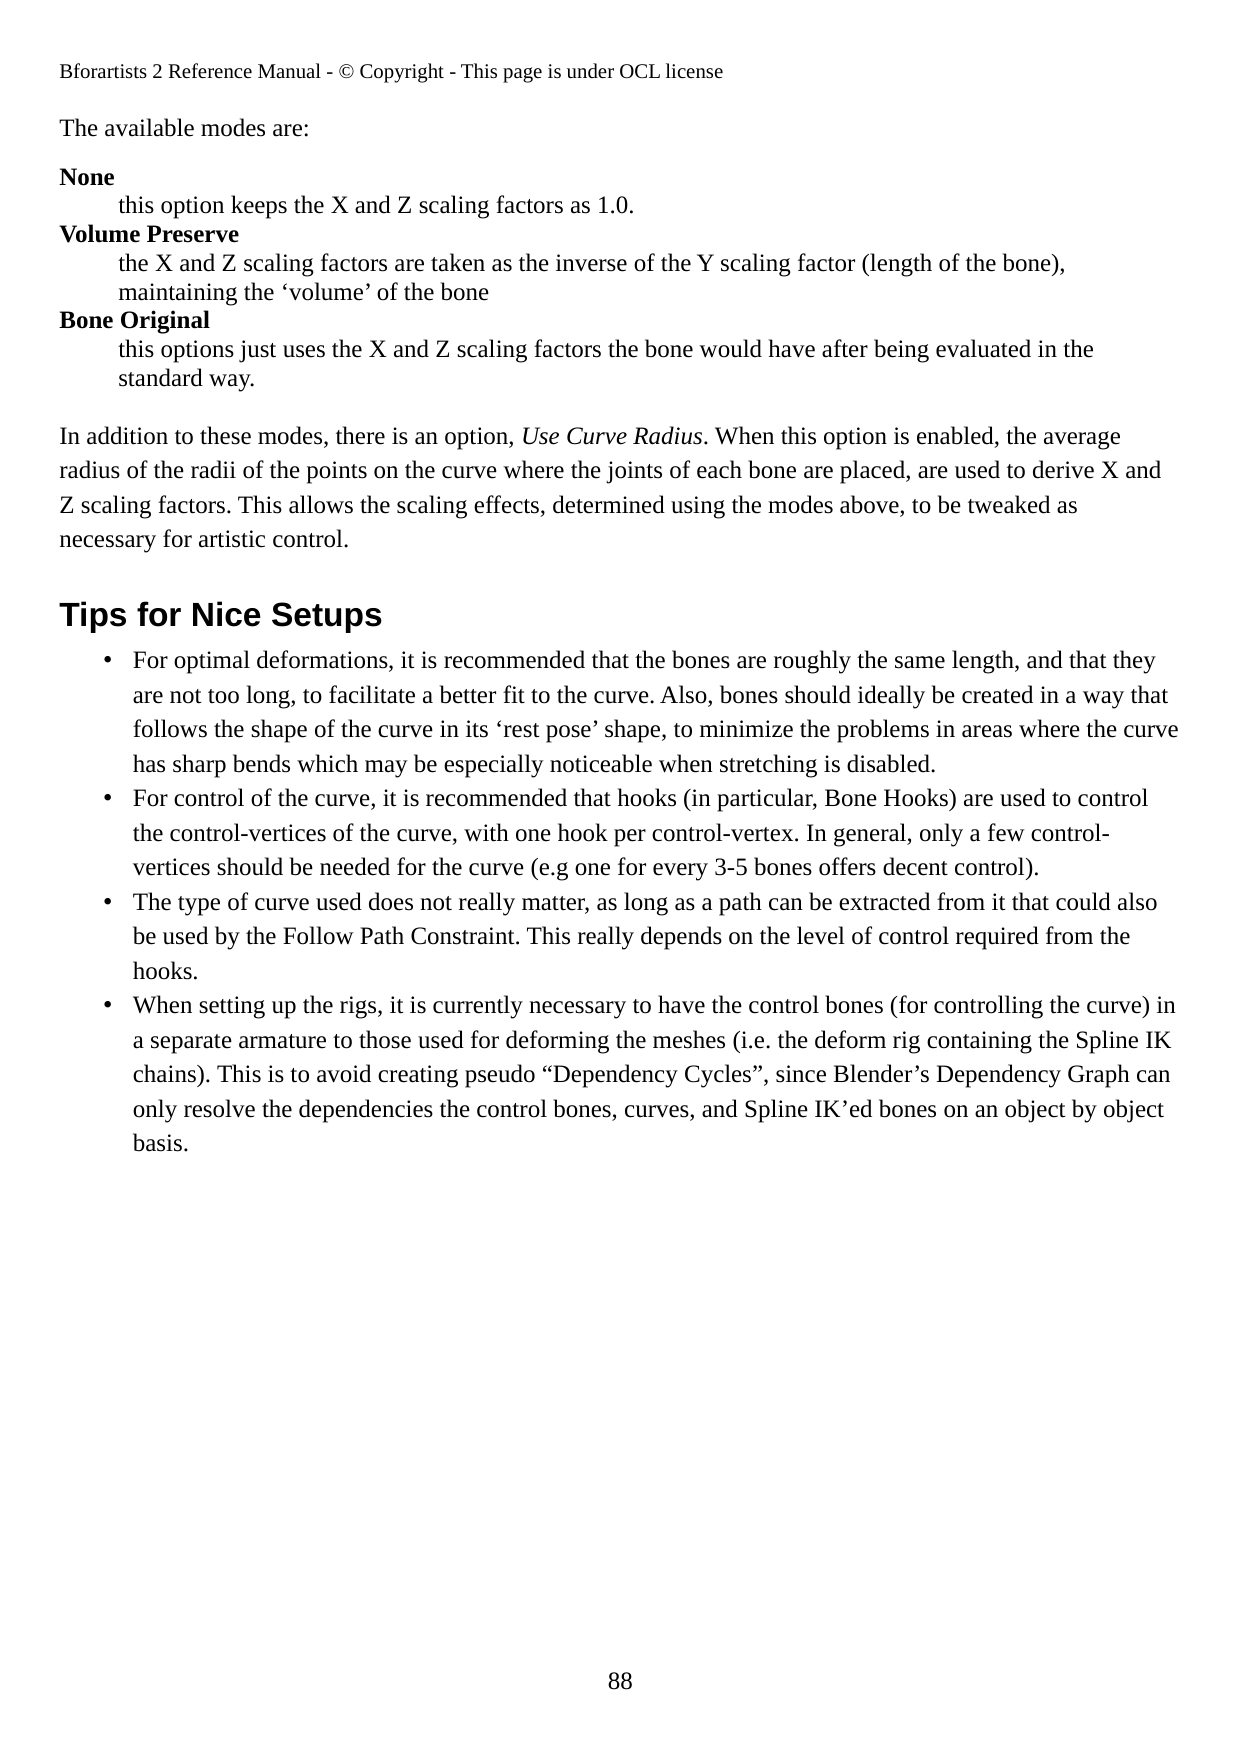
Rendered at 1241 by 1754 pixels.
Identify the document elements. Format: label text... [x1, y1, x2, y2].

text The available modes are: [59, 113, 1181, 141]
list the X and Z scaling factors are taken as the inverse of the Y scaling factor (length of the bone), maintaining the ‘volume’ of the bone [118, 248, 1181, 305]
list For optimal deformations, it is recommended that the bones are roughly the same length, and that they are not too long, to facilitate a better fit to the curve. Also, bones should ideally be created in a way that follows the shape of the curve in its ‘rest pose’ shape, to minimize the problems in areas where the curve has sharp bends which may be especially noticeable when stretching is disabled. [103, 646, 1181, 778]
list this options just uses the X and Z scaling factors the bone would have after being evaluated in the standard way. [118, 334, 1181, 392]
list For control of the curve, it is recommended that hooks (in particular, Bone Hooks) are used to control the control-vertices of the curve, with one hook per control-vertex. In general, only a few control-vertices should be needed for the curve (e.g one for every 3-5 bones offers decent control). [103, 783, 1181, 881]
subtitle Bone Original [59, 305, 1181, 334]
subtitle Tips for Nice Setups [59, 594, 1181, 633]
list this option keeps the X and Z scaling factors as 1.0. [118, 190, 1181, 219]
list When setting up the rigs, it is currently necessary to have the control bones (for controlling the curve) in a separate armature to those used for deforming the meshes (i.e. the deform rig containing the Spline IK chains). This is to avoid creating pseudo “Dependency Cycles”, since Blender’s Dependency Graph can only resolve the dependencies the control bones, curves, and Spline IK’ed bones on an object by object basis. [103, 990, 1181, 1157]
subtitle Volume Preserve [59, 219, 1181, 248]
list The type of curve used does not really matter, as long as a path can be extracted from it that could also be used by the Follow Path Constraint. This really depends on the level of control required from the hooks. [103, 887, 1181, 985]
subtitle None [59, 162, 1181, 190]
text In addition to these modes, there is an option, Use Curve Radius. When this option is enabled, the average radius of the radii of the points on the curve where the joints of each bone are placed, are used to derive X and Z scaling factors. This allows the scaling effects, determined using the modes above, to be tweaked as necessary for artistic control. [59, 421, 1181, 553]
